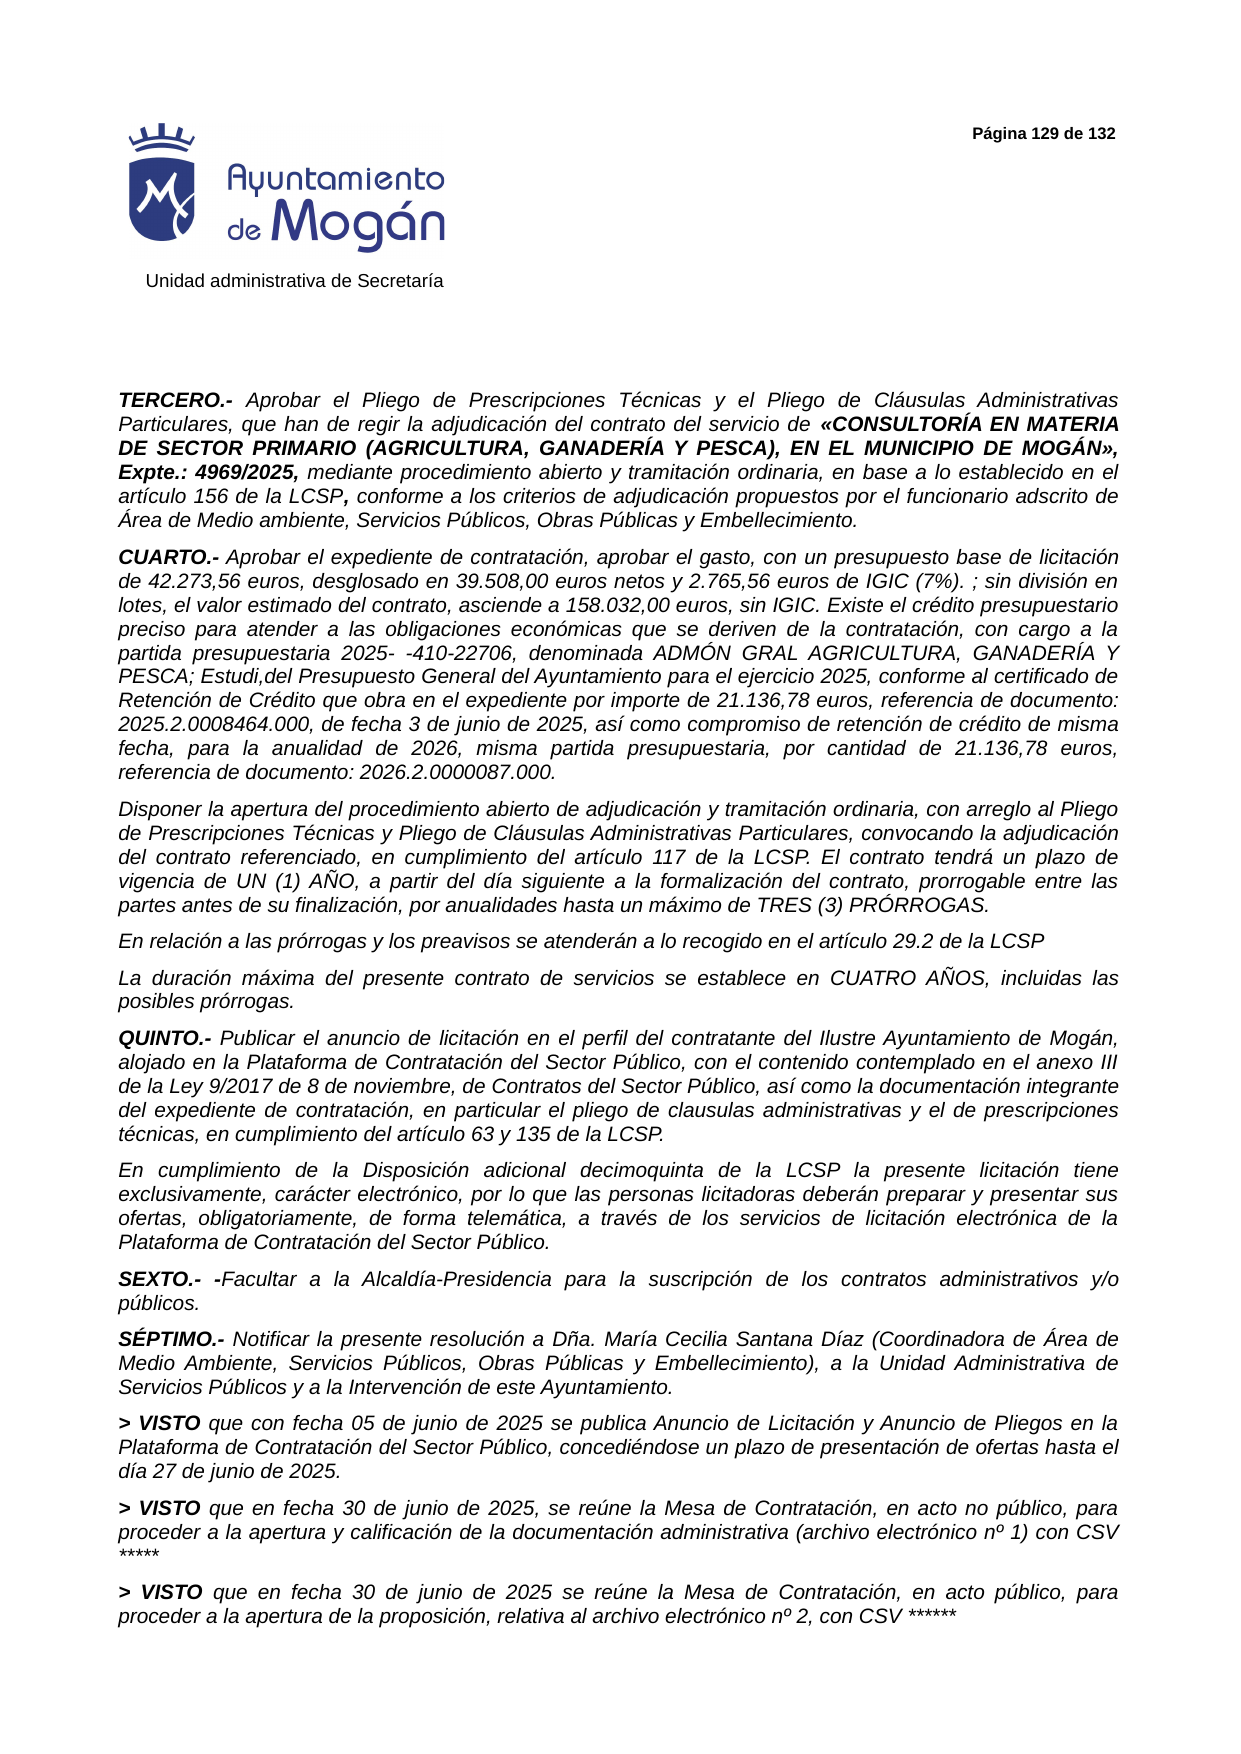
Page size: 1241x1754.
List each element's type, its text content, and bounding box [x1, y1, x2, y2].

text Disponer la apertura del procedimiento abierto de adjudicación y tramitación ordinaria, con arreglo al Pliego de Prescripciones Técnicas y Pliego de Cláusulas Administrativas Particulares, convocando la adjudicación del contrato referenciado, en cumplimiento del artículo 117 de la LCSP. El contrato tendrá un plazo de vigencia de UN (1) AÑO, a partir del día siguiente a la formalización del contrato, prorrogable entre las partes antes de su finalización, por anualidades hasta un máximo de TRES (3) PRÓRROGAS. [118, 797, 1122, 916]
text La duración máxima del presente contrato de servicios se establece en CUATRO AÑOS, incluidas las posibles prórrogas. [118, 965, 1122, 1013]
text QUINTO.- Publicar el anuncio de licitación en el perfil del contratante del Ilustre Ayuntamiento de Mogán, alojado en la Plataforma de Contratación del Sector Público, con el contenido contemplado en el anexo III de la Ley 9/2017 de 8 de noviembre, de Contratos del Sector Público, así como la documentación integrante del expediente de contratación, en particular el pliego de clausulas administrativas y el de prescripciones técnicas, en cumplimiento del artículo 63 y 135 de la LCSP. [118, 1026, 1122, 1146]
text > VISTO que en fecha 30 de junio de 2025 se reúne la Mesa de Contratación, en acto público, para proceder a la apertura de la proposición, relativa al archivo electrónico nº 2, con CSV ****** [118, 1580, 1122, 1628]
text En relación a las prórrogas y los preavisos se atenderán a lo recogido en el artículo 29.2 de la LCSP [118, 929, 1122, 953]
text SÉPTIMO.- Notificar la presente resolución a Dña. María Cecilia Santana Díaz (Coordinadora de Área de Medio Ambiente, Servicios Públicos, Obras Públicas y Embellecimiento), a la Unidad Administrativa de Servicios Públicos y a la Intervención de este Ayuntamiento. [118, 1327, 1122, 1399]
text > VISTO que en fecha 30 de junio de 2025, se reúne la Mesa de Contratación, en acto no público, para proceder a la apertura y calificación de la documentación administrativa (archivo electrónico nº 1) con CSV ***** [118, 1496, 1122, 1567]
picture [128, 123, 445, 259]
text En cumplimiento de la Disposición adicional decimoquinta de la LCSP la presente licitación tiene exclusivamente, carácter electrónico, por lo que las personas licitadoras deberán preparar y presentar sus ofertas, obligatoriamente, de forma telemática, a través de los servicios de licitación electrónica de la Plataforma de Contratación del Sector Público. [118, 1158, 1122, 1254]
text TERCERO.- Aprobar el Pliego de Prescripciones Técnicas y el Pliego de Cláusulas Administrativas Particulares, que han de regir la adjudicación del contrato del servicio de «CONSULTORÍA EN MATERIA DE SECTOR PRIMARIO (AGRICULTURA, GANADERÍA Y PESCA), EN EL MUNICIPIO DE MOGÁN», Expte.: 4969/2025, mediante procedimiento abierto y tramitación ordinaria, en base a lo establecido en el artículo 156 de la LCSP, conforme a los criterios de adjudicación propuestos por el funcionario adscrito de Área de Medio ambiente, Servicios Públicos, Obras Públicas y Embellecimiento. [118, 388, 1122, 532]
text SEXTO.- -Facultar a la Alcaldía-Presidencia para la suscripción de los contratos administrativos y/o públicos. [118, 1266, 1122, 1314]
text > VISTO que con fecha 05 de junio de 2025 se publica Anuncio de Licitación y Anuncio de Pliegos en la Plataforma de Contratación del Sector Público, concediéndose un plazo de presentación de ofertas hasta el día 27 de junio de 2025. [118, 1411, 1122, 1483]
text CUARTO.- Aprobar el expediente de contratación, aprobar el gasto, con un presupuesto base de licitación de 42.273,56 euros, desglosado en 39.508,00 euros netos y 2.765,56 euros de IGIC (7%). ; sin división en lotes, el valor estimado del contrato, asciende a 158.032,00 euros, sin IGIC. Existe el crédito presupuestario preciso para atender a las obligaciones económicas que se deriven de la contratación, con cargo a la partida presupuestaria 2025- -410-22706, denominada ADMÓN GRAL AGRICULTURA, GANADERÍA Y PESCA; Estudi,del Presupuesto General del Ayuntamiento para el ejercicio 2025, conforme al certificado de Retención de Crédito que obra en el expediente por importe de 21.136,78 euros, referencia de documento: 2025.2.0008464.000, de fecha 3 de junio de 2025, así como compromiso de retención de crédito de misma fecha, para la anualidad de 2026, misma partida presupuestaria, por cantidad de 21.136,78 euros, referencia de documento: 2026.2.0000087.000. [118, 544, 1122, 784]
